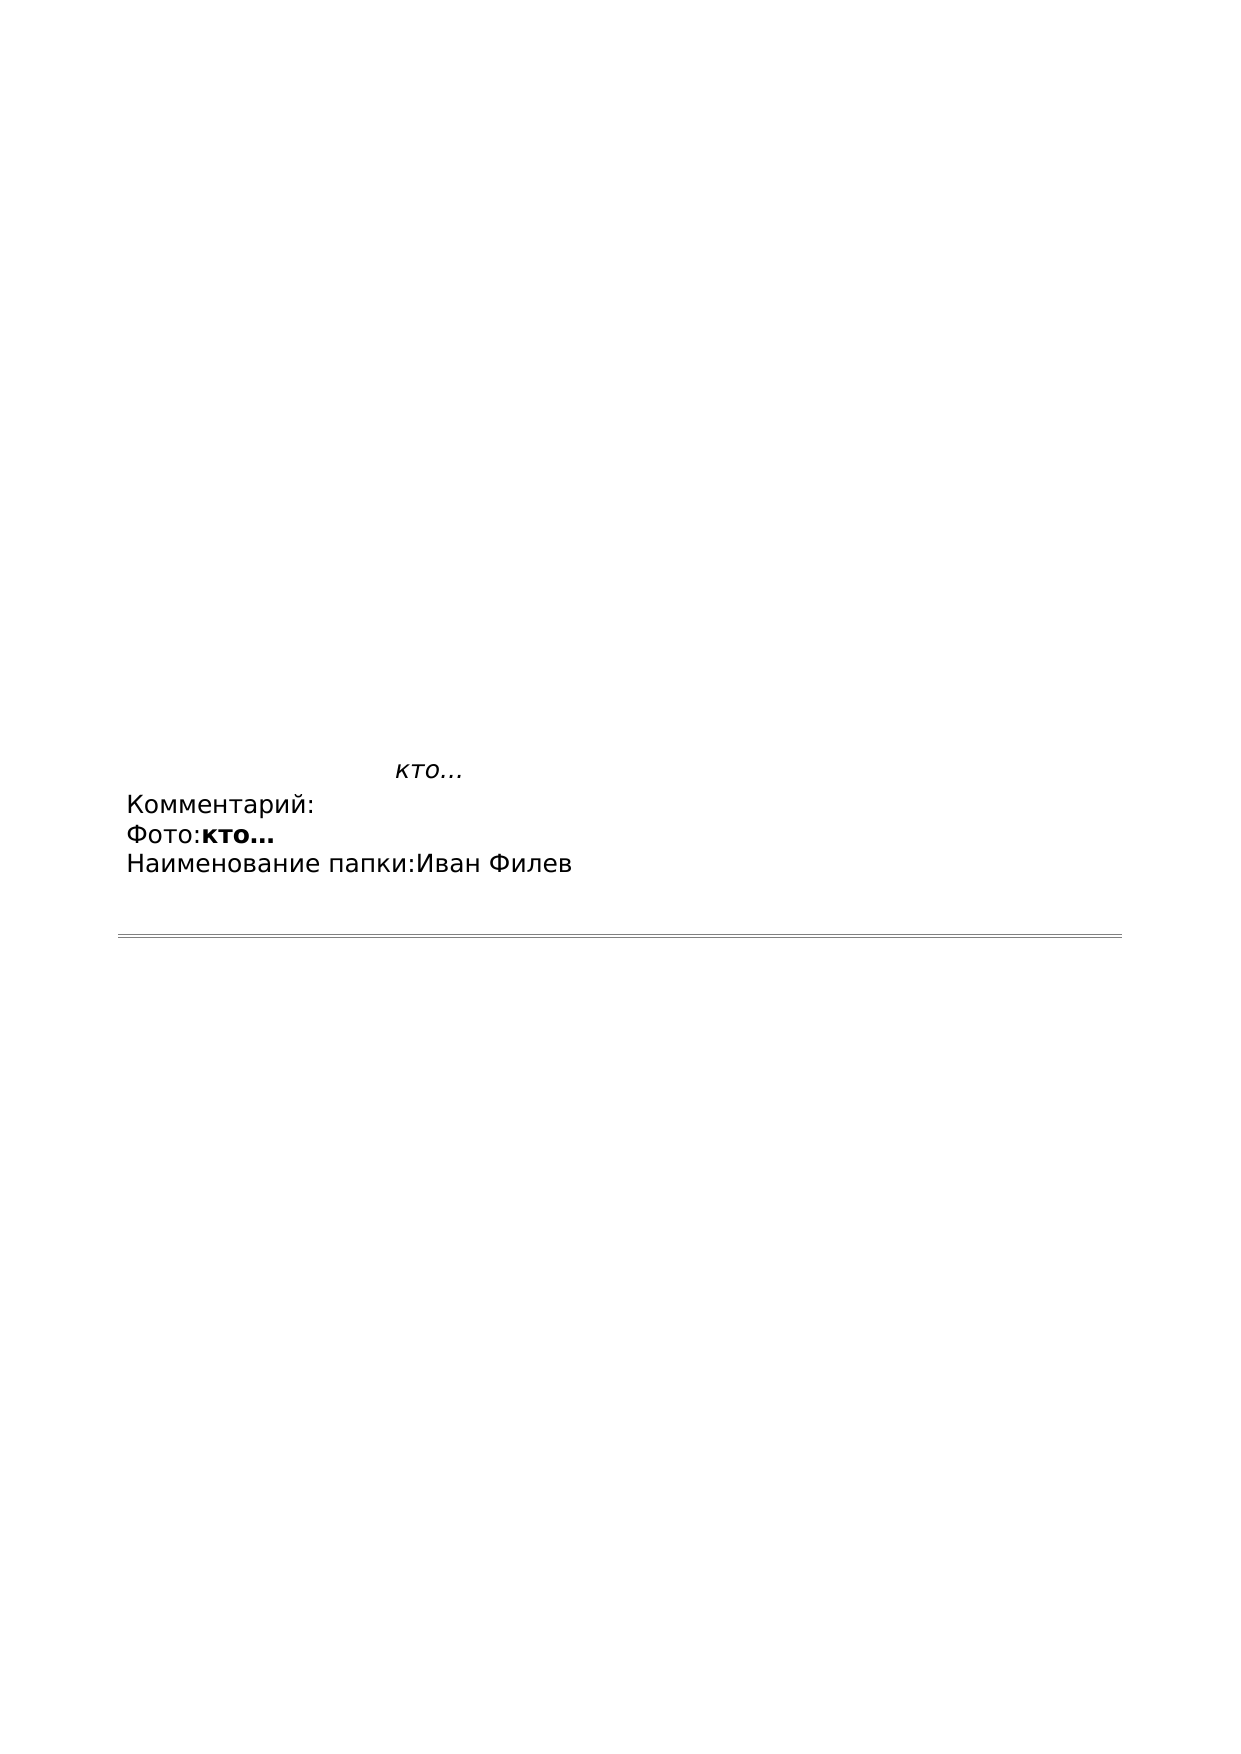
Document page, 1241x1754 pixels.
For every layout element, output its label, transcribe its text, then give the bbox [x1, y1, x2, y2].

text Комментарий: Фото:кто… Наименование папки:Иван Филев [118, 118, 1122, 907]
text кто... [118, 131, 743, 785]
